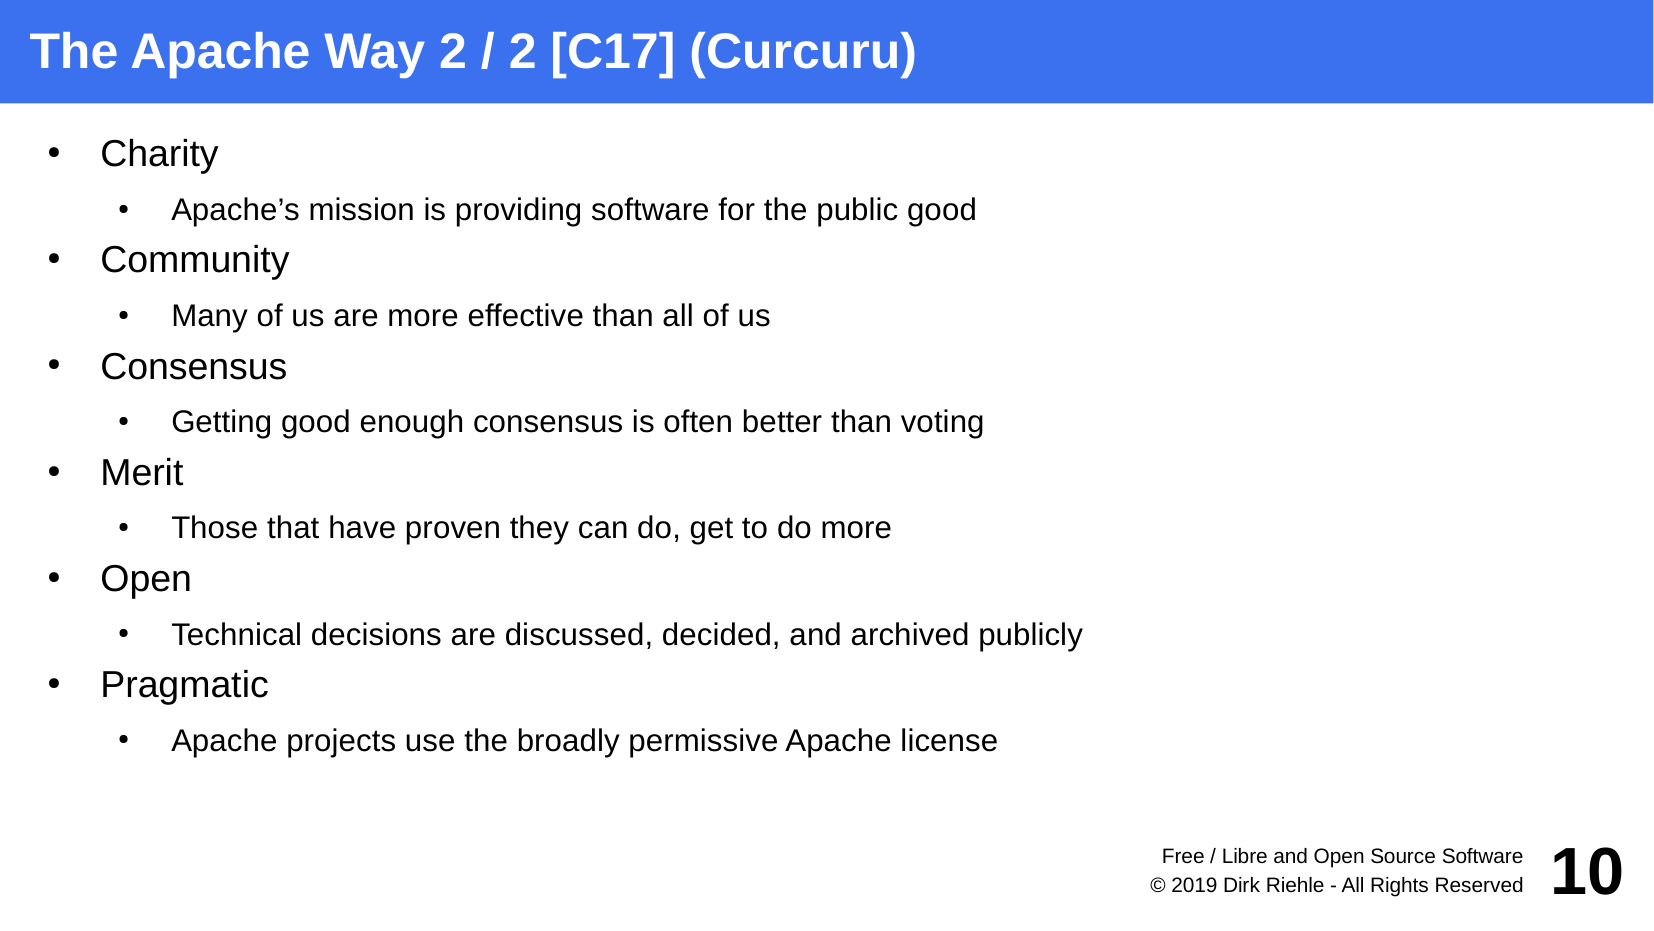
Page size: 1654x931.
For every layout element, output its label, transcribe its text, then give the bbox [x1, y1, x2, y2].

title The Apache Way 2 / 2 [C17] (Curcuru) [0, 0, 1654, 104]
list Charity Apache’s mission is providing software for the public good Community Many of us are more effective than all of us Consensus Getting good enough consensus is often better than voting Merit Those that have proven they can do, get to do more Open Technical decisions are discussed, decided, and archived publicly Pragmatic Apache projects use the broadly permissive Apache license [29, 132, 1625, 813]
